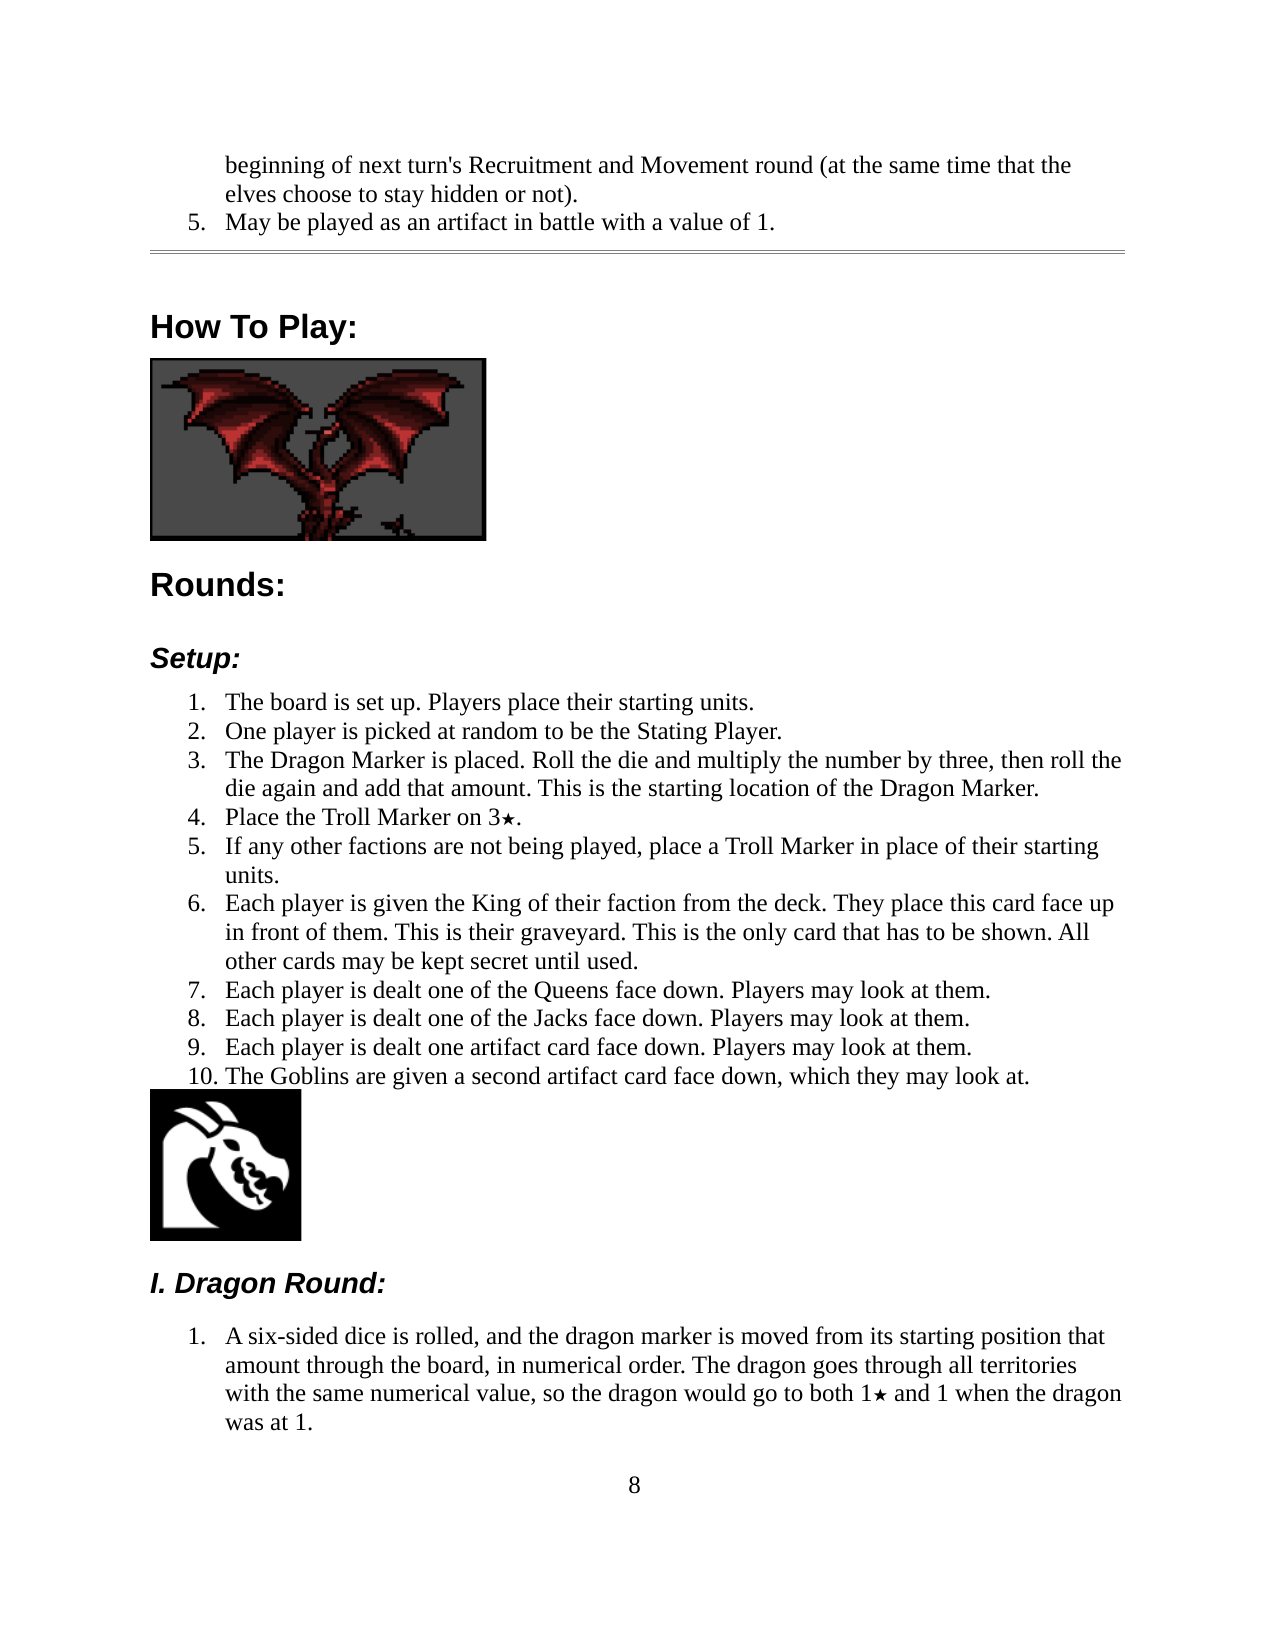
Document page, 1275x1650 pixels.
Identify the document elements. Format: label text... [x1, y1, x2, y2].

list The Dragon Marker is placed. Roll the die and multiply the number by three, then roll the die again and add that amount. This is the starting location of the Dragon Marker. [187, 745, 1125, 802]
list Each player is dealt one artifact card face down. Players may look at them. [187, 1032, 1125, 1061]
subtitle I. Dragon Round: [150, 1266, 1125, 1299]
subtitle Rounds: [150, 565, 1125, 604]
subtitle How To Play: [150, 307, 1125, 346]
list Place the Troll Marker on 3★. [187, 802, 1125, 831]
picture [150, 1089, 302, 1241]
list Each player is dealt one of the Queens face down. Players may look at them. [187, 975, 1125, 1003]
list The board is set up. Players place their starting units. [187, 687, 1125, 716]
list The Goblins are given a second artifact card face down, which they may look at. [187, 1061, 1125, 1090]
list A six-sided dice is rolled, and the dragon marker is moved from its starting position that amount through the board, in numerical order. The dragon goes through all territories with the same numerical value, so the dragon would go to both 1★ and 1 when the dragon was at 1. [187, 1321, 1125, 1436]
subtitle Setup: [150, 641, 1125, 675]
list May be played as an artifact in battle with a value of 1. [187, 207, 1125, 236]
list beginning of next turn's Recruitment and Movement round (at the same time that the elves choose to stay hidden or not). [187, 150, 1125, 207]
list One player is picked at random to be the Stating Player. [187, 716, 1125, 745]
picture [150, 358, 487, 541]
list Each player is given the King of their faction from the deck. They place this card face up in front of them. This is their graveyard. This is the only card that has to be shown. All other cards may be kept secret until used. [187, 888, 1125, 975]
list If any other factions are not being played, place a Troll Marker in place of their starting units. [187, 831, 1125, 888]
list Each player is dealt one of the Jacks face down. Players may look at them. [187, 1003, 1125, 1032]
